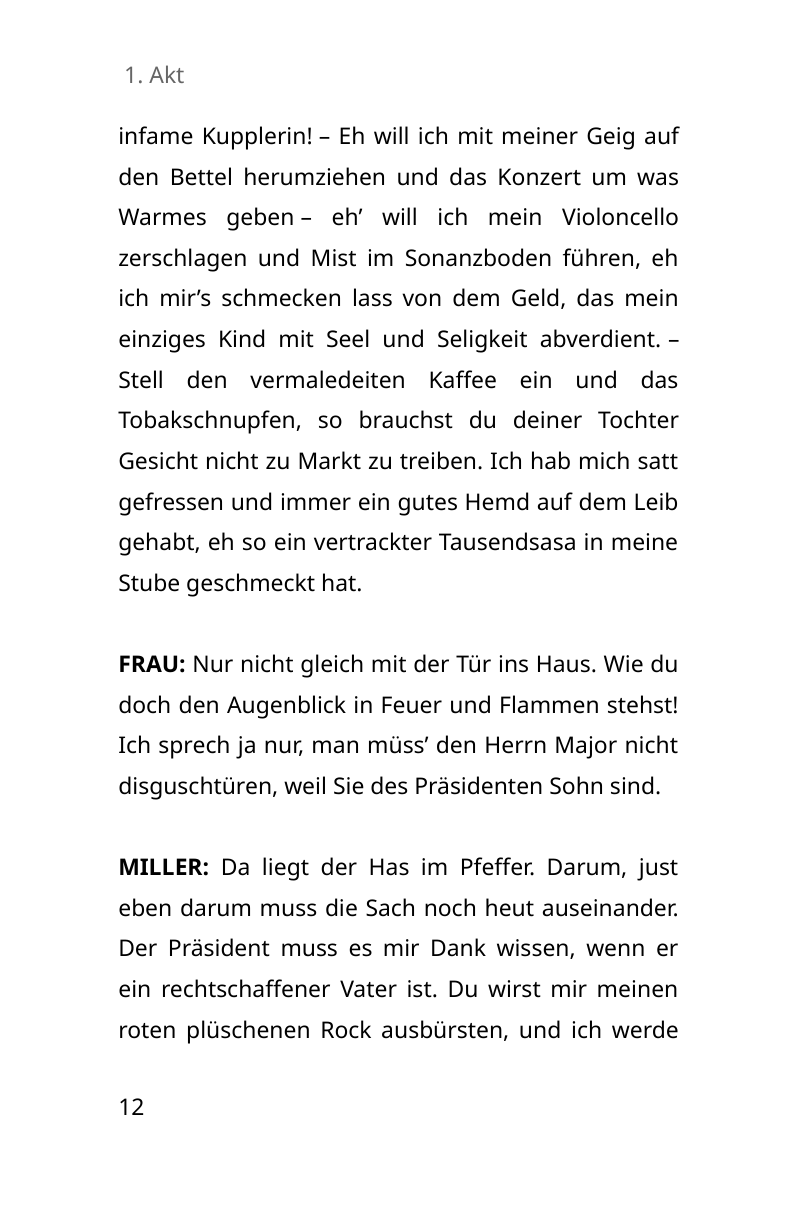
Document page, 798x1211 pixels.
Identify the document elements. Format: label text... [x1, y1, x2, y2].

text FRAU: Nur nicht gleich mit der Tür ins Haus. Wie du doch den Augenblick in Feuer und Flammen stehst! Ich sprech ja nur, man müss’ den Herrn Major nicht disguschtüren, weil Sie des Präsidenten Sohn sind. [118, 619, 679, 801]
text MILLER: Da liegt der Has im Pfeffer. Darum, just eben darum muss die Sach noch heut auseinander. Der Präsident muss es mir Dank wissen, wenn er ein rechtschaffener Vater ist. Du wirst mir meinen roten plüschenen Rock ausbürsten, und ich werde [118, 822, 679, 1045]
text infame Kupplerin! – Eh will ich mit meiner Geig auf den Bettel herumziehen und das Konzert um was Warmes geben – eh’ will ich mein Violoncello zerschlagen und Mist im Sonanzboden führen, eh ich mir’s schmecken lass von dem Geld, das mein einziges Kind mit Seel und Seligkeit abverdient. – Stell den vermaledeiten Kaffee ein und das Tobakschnupfen, so brauchst du deiner Tochter Gesicht nicht zu Markt zu treiben. Ich hab mich satt gefressen und immer ein gutes Hemd auf dem Leib gehabt, eh so ein vertrackter Tausendsasa in meine Stube geschmeckt hat. [118, 120, 679, 598]
